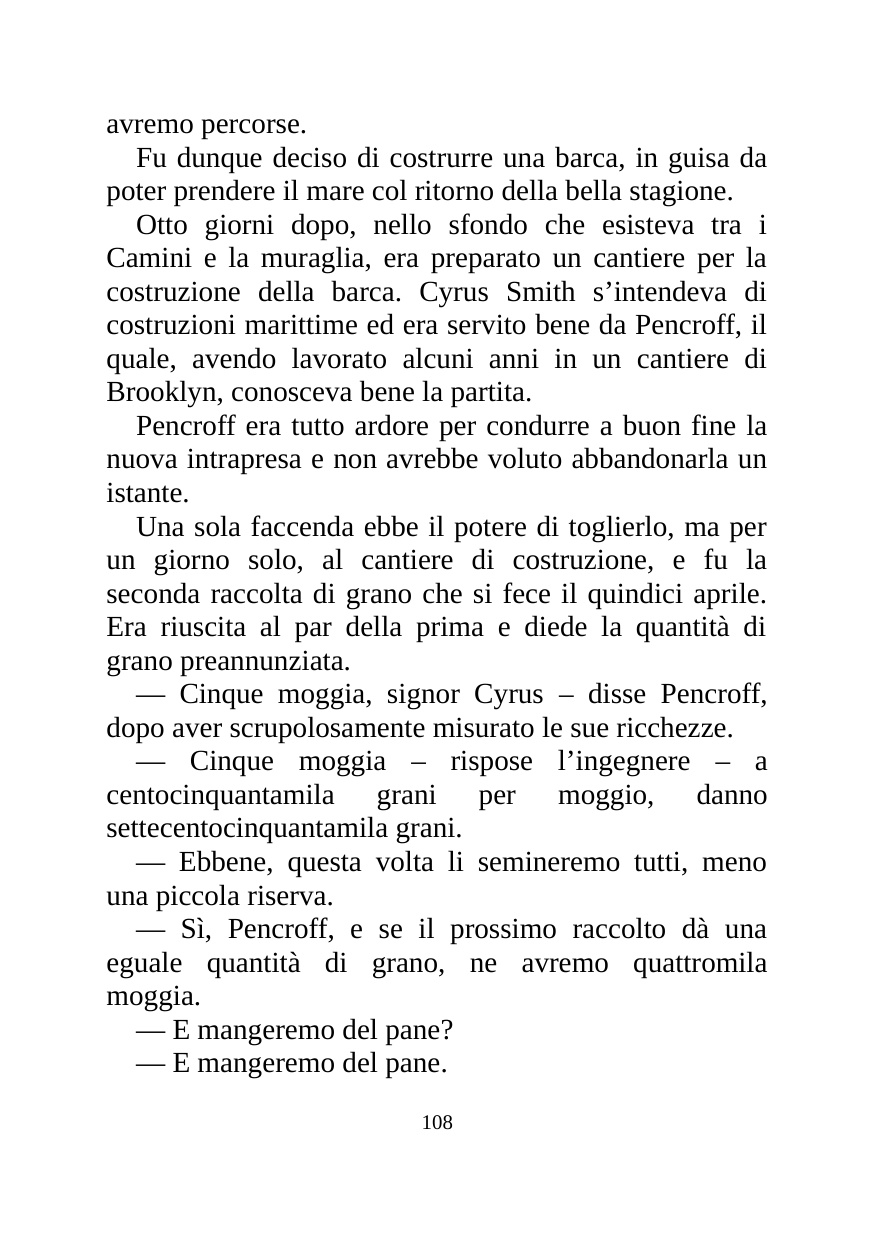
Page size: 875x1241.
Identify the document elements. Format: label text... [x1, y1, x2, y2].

text — Cinque moggia, signor Cyrus ‒ disse Pencroff, dopo aver scrupolosamente misurato le sue ricchezze. [106, 676, 768, 743]
text — E mangeremo del pane? [106, 1012, 768, 1045]
text — Cinque moggia ‒ rispose l’ingegnere ‒ a centocinquantamila grani per moggio, danno settecentocinquantamila grani. [106, 743, 768, 844]
text Pencroff era tutto ardore per condurre a buon fine la nuova intrapresa e non avrebbe voluto abbandonarla un istante. [106, 408, 768, 509]
text Otto giorni dopo, nello sfondo che esisteva tra i Camini e la muraglia, era preparato un cantiere per la costruzione della barca. Cyrus Smith s’intendeva di costruzioni marittime ed era servito bene da Pencroff, il quale, avendo lavorato alcuni anni in un cantiere di Brooklyn, conosceva bene la partita. [106, 207, 768, 408]
text Fu dunque deciso di costrurre una barca, in guisa da poter prendere il mare col ritorno della bella stagione. [106, 140, 768, 207]
text avremo percorse. [106, 106, 768, 140]
text — Sì, Pencroff, e se il prossimo raccolto dà una eguale quantità di grano, ne avremo quattromila moggia. [106, 911, 768, 1012]
text — E mangeremo del pane. [106, 1045, 768, 1079]
text — Ebbene, questa volta li semineremo tutti, meno una piccola riserva. [106, 844, 768, 911]
text Una sola faccenda ebbe il potere di toglierlo, ma per un giorno solo, al cantiere di costruzione, e fu la seconda raccolta di grano che si fece il quindici aprile. Era riuscita al par della prima e diede la quantità di grano preannunziata. [106, 509, 768, 676]
